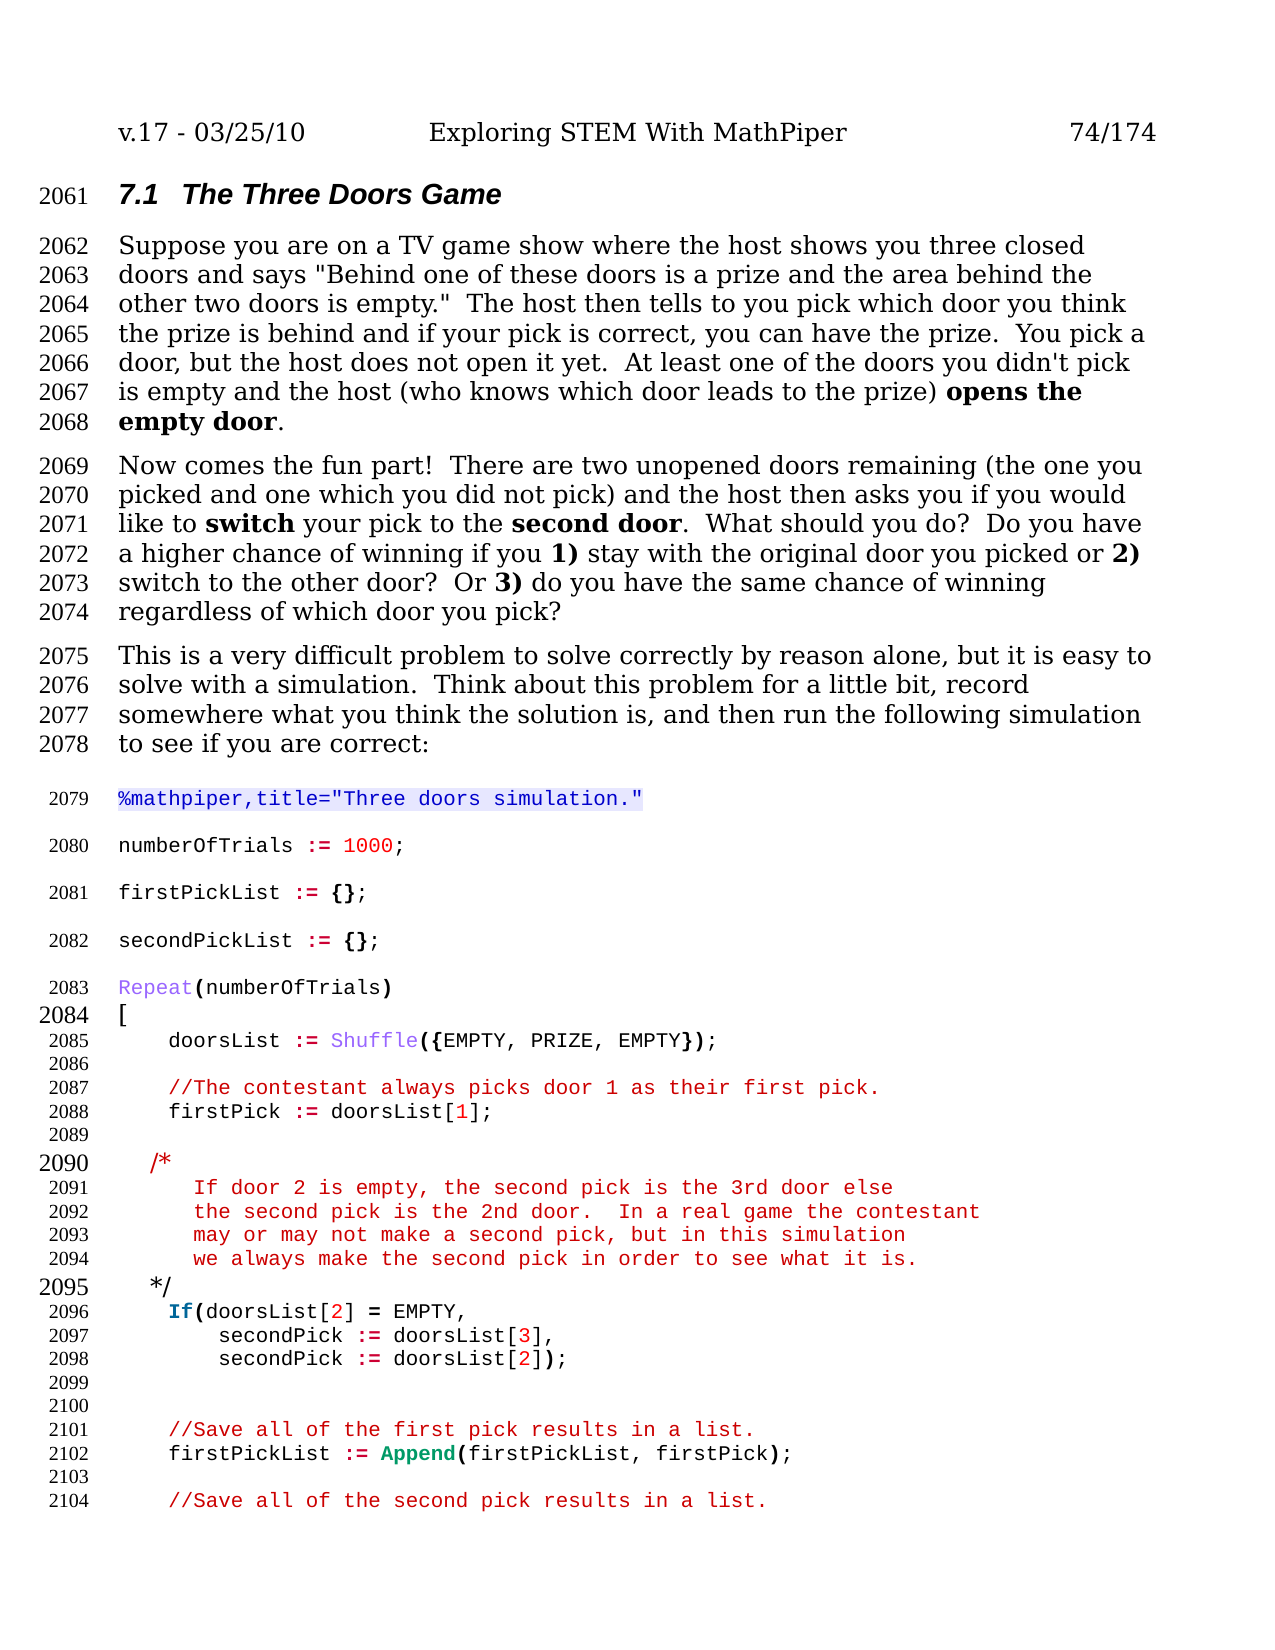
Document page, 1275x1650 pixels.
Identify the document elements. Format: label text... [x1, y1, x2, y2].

text secondPickList := {}; [118, 930, 1157, 953]
text This is a very difficult problem to solve correctly by reason alone, but it is easy to solve with a simulation. Think about this problem for a little bit, record somewhere what you think the solution is, and then run the following simulation to see if you are correct: [118, 641, 1157, 758]
text */ [118, 1272, 1157, 1301]
text secondPick := doorsList[3], [118, 1324, 1157, 1348]
text /* [118, 1148, 1157, 1177]
text Suppose you are on a TV game show where the host shows you three closed doors and says "Behind one of these doors is a prize and the area behind the other two doors is empty." The host then tells to you pick which door you think the prize is behind and if your pick is correct, you can have the prize. You pick a door, but the host does not open it yet. At least one of the doors you didn't pick is empty and the host (who knows which door leads to the prize) opens the empty door. [118, 231, 1157, 436]
text firstPick := doorsList[1]; [118, 1101, 1157, 1124]
text %mathpiper,title="Three doors simulation." [118, 788, 1157, 811]
text numberOfTrials := 1000; [118, 835, 1157, 859]
text If(doorsList[2] = EMPTY, [118, 1301, 1157, 1324]
text //Save all of the second pick results in a list. [118, 1490, 1157, 1514]
text we always make the second pick in order to see what it is. [118, 1248, 1157, 1272]
text //The contestant always picks door 1 as their first pick. [118, 1077, 1157, 1101]
text If door 2 is empty, the second pick is the 3rd door else [118, 1177, 1157, 1201]
text may or may not make a second pick, but in this simulation [118, 1224, 1157, 1248]
subtitle The Three Doors Game [118, 177, 1157, 210]
text [ [118, 1001, 1157, 1030]
text secondPick := doorsList[2]); [118, 1348, 1157, 1372]
text //Save all of the first pick results in a list. [118, 1419, 1157, 1443]
text Now comes the fun part! There are two unopened doors remaining (the one you picked and one which you did not pick) and the host then asks you if you would like to switch your pick to the second door. What should you do? Do you have a higher chance of winning if you 1) stay with the original door you picked or 2) switch to the other door? Or 3) do you have the same chance of winning regardless of which door you pick? [118, 451, 1157, 626]
text doorsList := Shuffle({EMPTY, PRIZE, EMPTY}); [118, 1030, 1157, 1053]
text the second pick is the 2nd door. In a real game the contestant [118, 1201, 1157, 1224]
text firstPickList := {}; [118, 882, 1157, 906]
text Repeat(numberOfTrials) [118, 977, 1157, 1001]
text firstPickList := Append(firstPickList, firstPick); [118, 1443, 1157, 1466]
